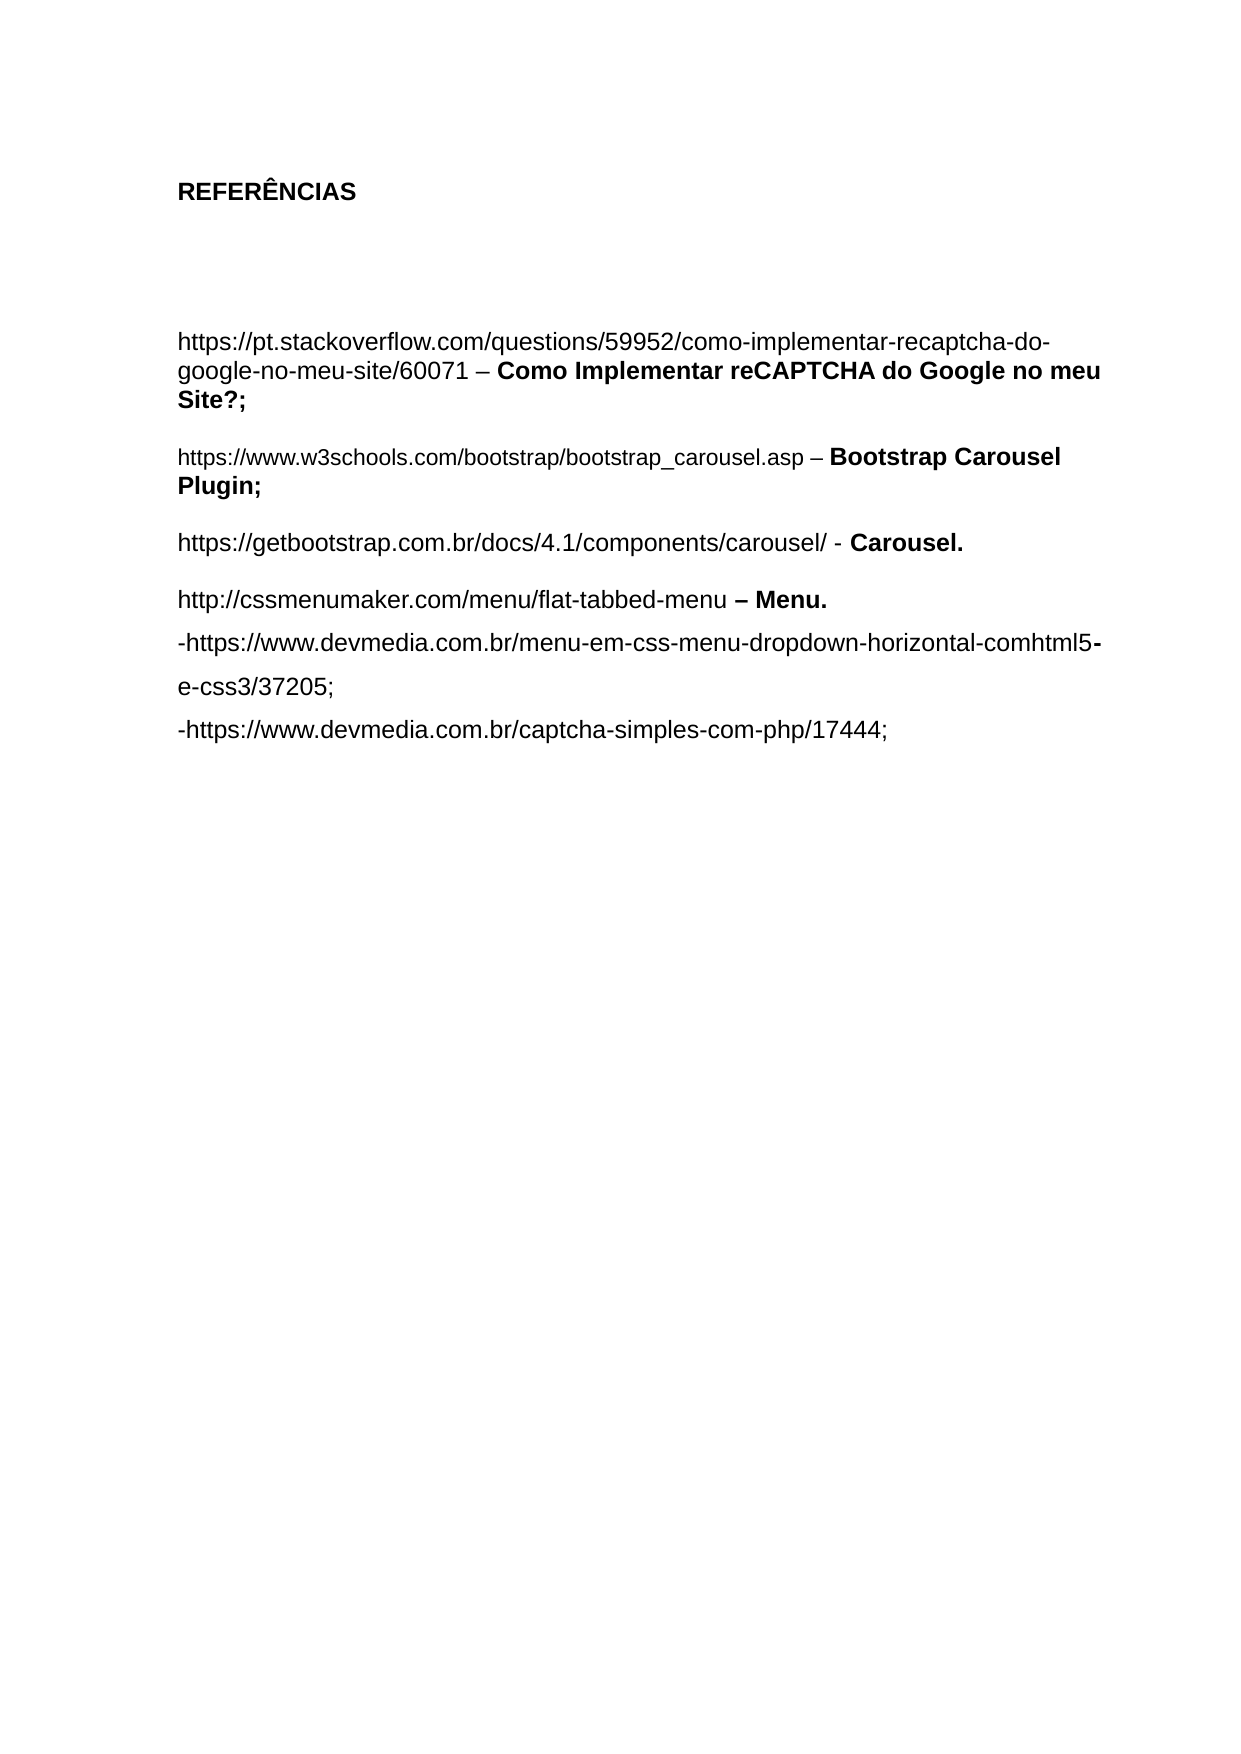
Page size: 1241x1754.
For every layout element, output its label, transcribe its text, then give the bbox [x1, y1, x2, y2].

text -https://www.devmedia.com.br/menu-em-css-menu-dropdown-horizontal-comhtml5-e-css3/37205; [177, 628, 1122, 700]
text https://getbootstrap.com.br/docs/4.1/components/carousel/ - Carousel. [177, 528, 1122, 556]
text -https://www.devmedia.com.br/captcha-simples-com-php/17444; [177, 714, 1122, 743]
text https://www.w3schools.com/bootstrap/bootstrap_carousel.asp – Bootstrap Carousel Plugin; [177, 442, 1122, 500]
text http://cssmenumaker.com/menu/flat-tabbed-menu – Menu. [177, 585, 1122, 614]
text REFERÊNCIAS [177, 177, 1122, 206]
list https://pt.stackoverflow.com/questions/59952/como-implementar-recaptcha-do-google-no-meu-site/60071 – Como Implementar reCAPTCHA do Google no meu Site?; [177, 327, 1122, 413]
